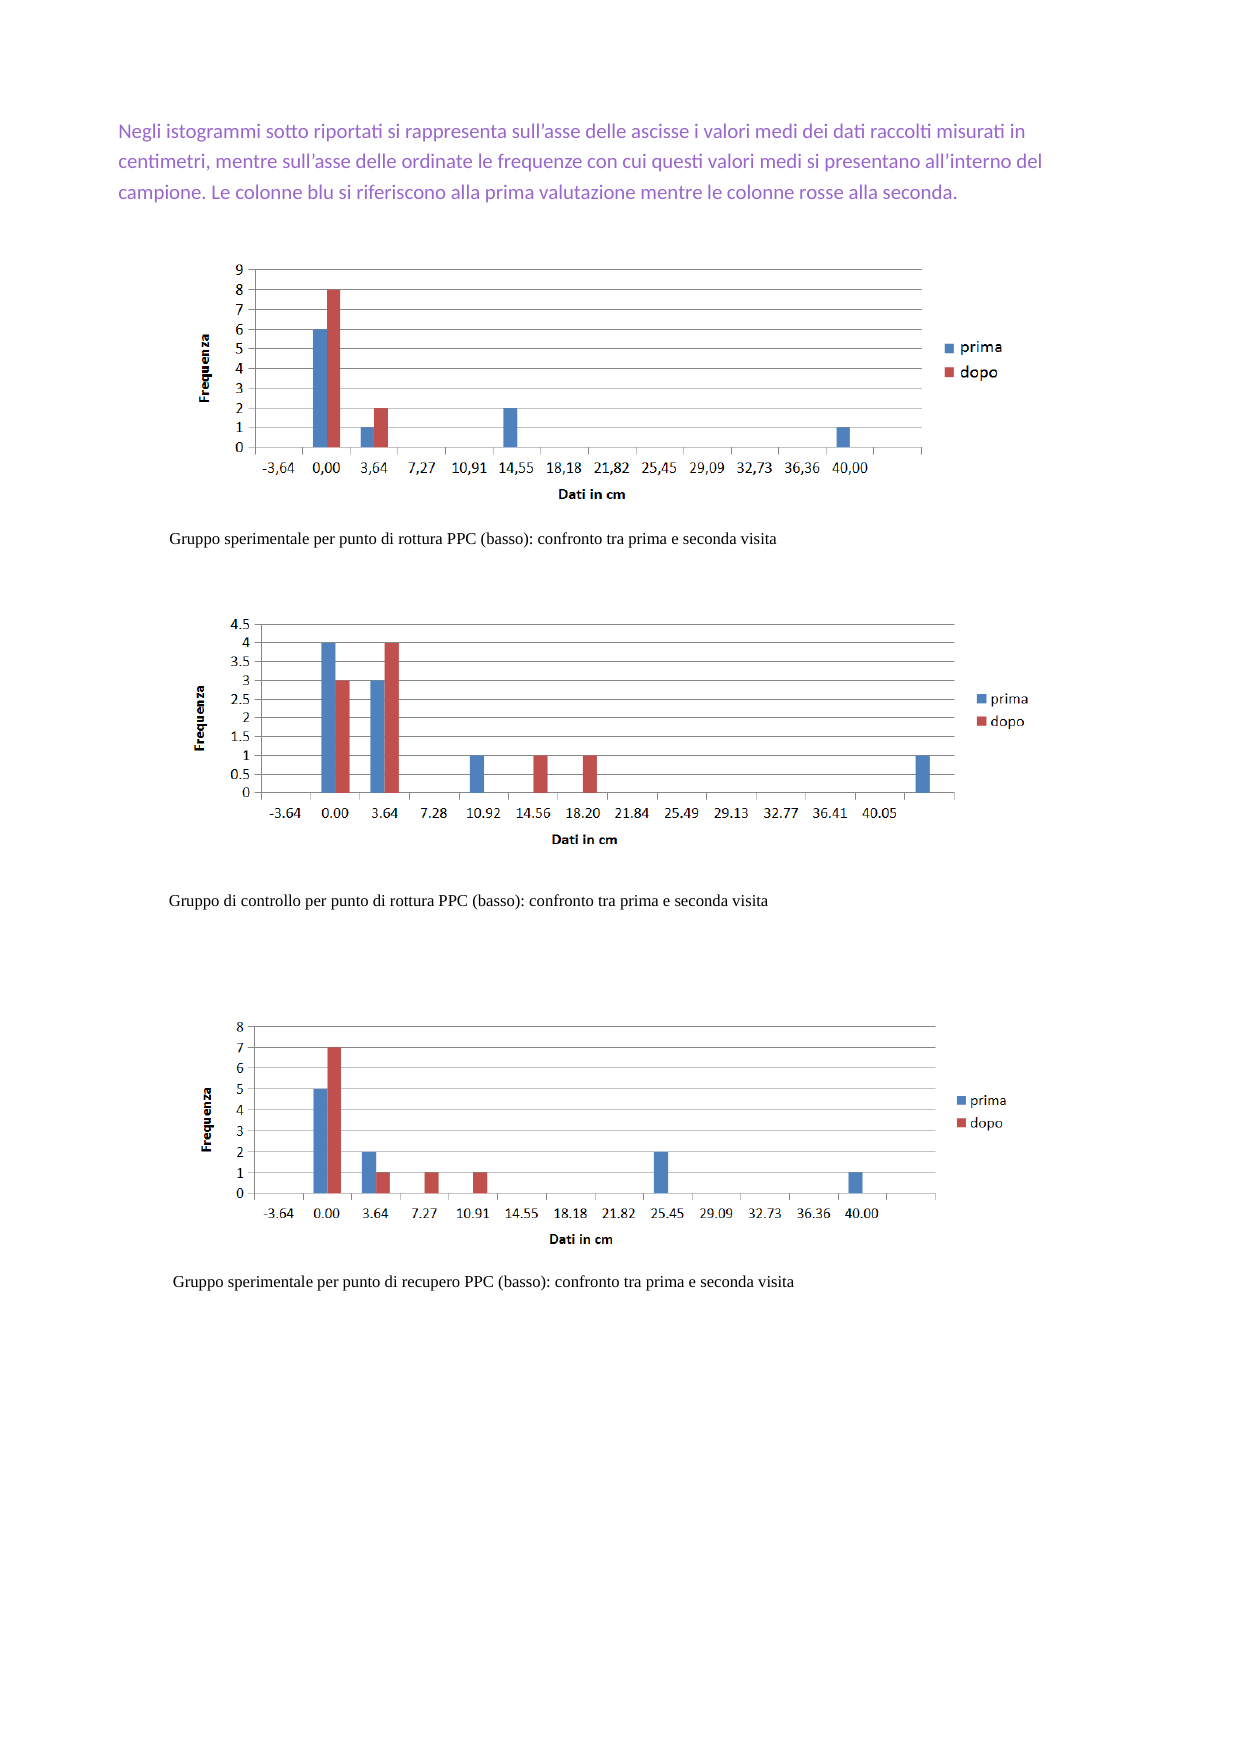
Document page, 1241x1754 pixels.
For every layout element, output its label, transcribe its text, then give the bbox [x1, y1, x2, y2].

picture [169, 245, 1070, 529]
picture [168, 597, 1042, 872]
text Gruppo di controllo per punto di rottura PPC (basso): confronto tra prima e seconda visita [168, 872, 1042, 910]
picture [172, 1001, 1020, 1272]
text Gruppo sperimentale per punto di recupero PPC (basso): confronto tra prima e seconda visita [173, 1272, 1019, 1291]
text Gruppo sperimentale per punto di rottura PPC (basso): confronto tra prima e seconda visita [169, 529, 1070, 548]
text Negli istogrammi sotto riportati si rappresenta sull’asse delle ascisse i valori medi dei dati raccolti misurati in centimetri, mentre sull’asse delle ordinate le frequenze con cui questi valori medi si presentano all’interno del campione. Le colonne blu si riferiscono alla prima valutazione mentre le colonne rosse alla seconda. [118, 118, 1122, 204]
